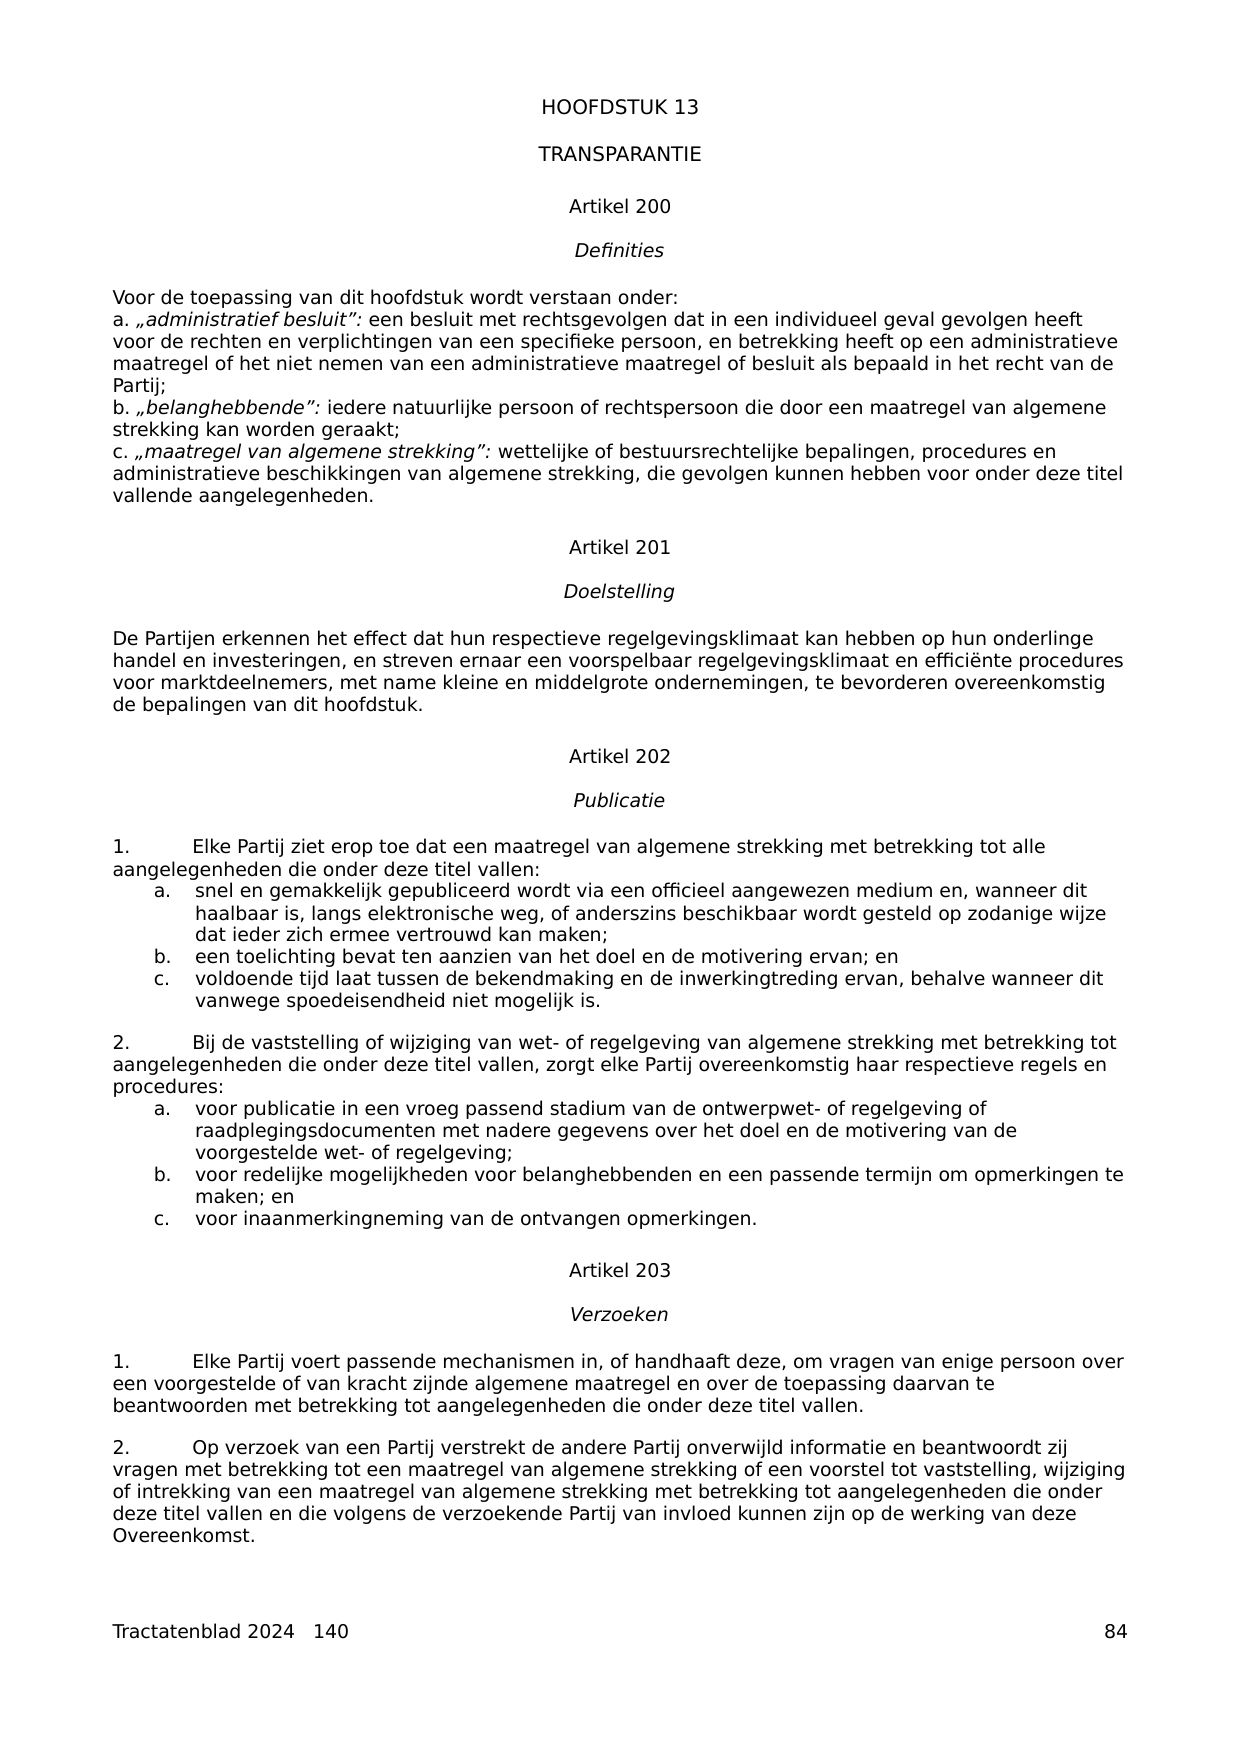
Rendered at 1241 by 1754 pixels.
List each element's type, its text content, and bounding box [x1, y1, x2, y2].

text 2. Bij de vaststelling of wijziging van wet- of regelgeving van algemene strekking met betrekking tot aangelegenheden die onder deze titel vallen, zorgt elke Partij overeenkomstig haar respectieve regels en procedures: [112, 1032, 1128, 1098]
subtitle Artikel 202 Publicatie [112, 746, 1128, 811]
text De Partijen erkennen het effect dat hun respectieve regelgevingsklimaat kan hebben op hun onderlinge handel en investeringen, en streven ernaar een voorspelbaar regelgevingsklimaat en efficiënte procedures voor marktdeelnemers, met name kleine en middelgrote ondernemingen, te bevorderen overeenkomstig de bepalingen van dit hoofdstuk. [112, 628, 1128, 716]
text a. voor publicatie in een vroeg passend stadium van de ontwerpwet- of regelgeving of raadplegingsdocumenten met nadere gegevens over het doel en de motivering van de voorgestelde wet- of regelgeving; [153, 1098, 1128, 1164]
text c. „maatregel van algemene strekking”: wettelijke of bestuursrechtelijke bepalingen, procedures en administratieve beschikkingen van algemene strekking, die gevolgen kunnen hebben voor onder deze titel vallende aangelegenheden. [112, 441, 1128, 507]
text 2. Op verzoek van een Partij verstrekt de andere Partij onverwijld informatie en beantwoordt zij vragen met betrekking tot een maatregel van algemene strekking of een voorstel tot vaststelling, wijziging of intrekking van een maatregel van algemene strekking met betrekking tot aangelegenheden die onder deze titel vallen en die volgens de verzoekende Partij van invloed kunnen zijn op de werking van deze Overeenkomst. [112, 1437, 1128, 1547]
text 1. Elke Partij voert passende mechanismen in, of handhaaft deze, om vragen van enige persoon over een voorgestelde of van kracht zijnde algemene maatregel en over de toepassing daarvan te beantwoorden met betrekking tot aangelegenheden die onder deze titel vallen. [112, 1351, 1128, 1417]
text a. snel en gemakkelijk gepubliceerd wordt via een officieel aangewezen medium en, wanneer dit haalbaar is, langs elektronische weg, of anderszins beschikbaar wordt gesteld op zodanige wijze dat ieder zich ermee vertrouwd kan maken; [153, 880, 1128, 946]
subtitle Artikel 201 Doelstelling [112, 537, 1128, 603]
text Voor de toepassing van dit hoofdstuk wordt verstaan onder: [112, 287, 1128, 309]
text b. een toelichting bevat ten aanzien van het doel en de motivering ervan; en [153, 946, 1128, 968]
text 1. Elke Partij ziet erop toe dat een maatregel van algemene strekking met betrekking tot alle aangelegenheden die onder deze titel vallen: [112, 836, 1128, 880]
text a. „administratief besluit”: een besluit met rechtsgevolgen dat in een individueel geval gevolgen heeft voor de rechten en verplichtingen van een specifieke persoon, en betrekking heeft op een administratieve maatregel of het niet nemen van een administratieve maatregel of besluit als bepaald in het recht van de Partij; [112, 309, 1128, 397]
text b. „belanghebbende”: iedere natuurlijke persoon of rechtspersoon die door een maatregel van algemene strekking kan worden geraakt; [112, 397, 1128, 441]
text c. voor inaanmerkingneming van de ontvangen opmerkingen. [153, 1208, 1128, 1230]
text b. voor redelijke mogelijkheden voor belanghebbenden en een passende termijn om opmerkingen te maken; en [153, 1164, 1128, 1208]
text c. voldoende tijd laat tussen de bekendmaking en de inwerkingtreding ervan, behalve wanneer dit vanwege spoedeisendheid niet mogelijk is. [153, 968, 1128, 1012]
subtitle Artikel 200 Definities [112, 196, 1128, 262]
subtitle HOOFDSTUK 13 TRANSPARANTIE [112, 96, 1128, 166]
subtitle Artikel 203 Verzoeken [112, 1260, 1128, 1326]
